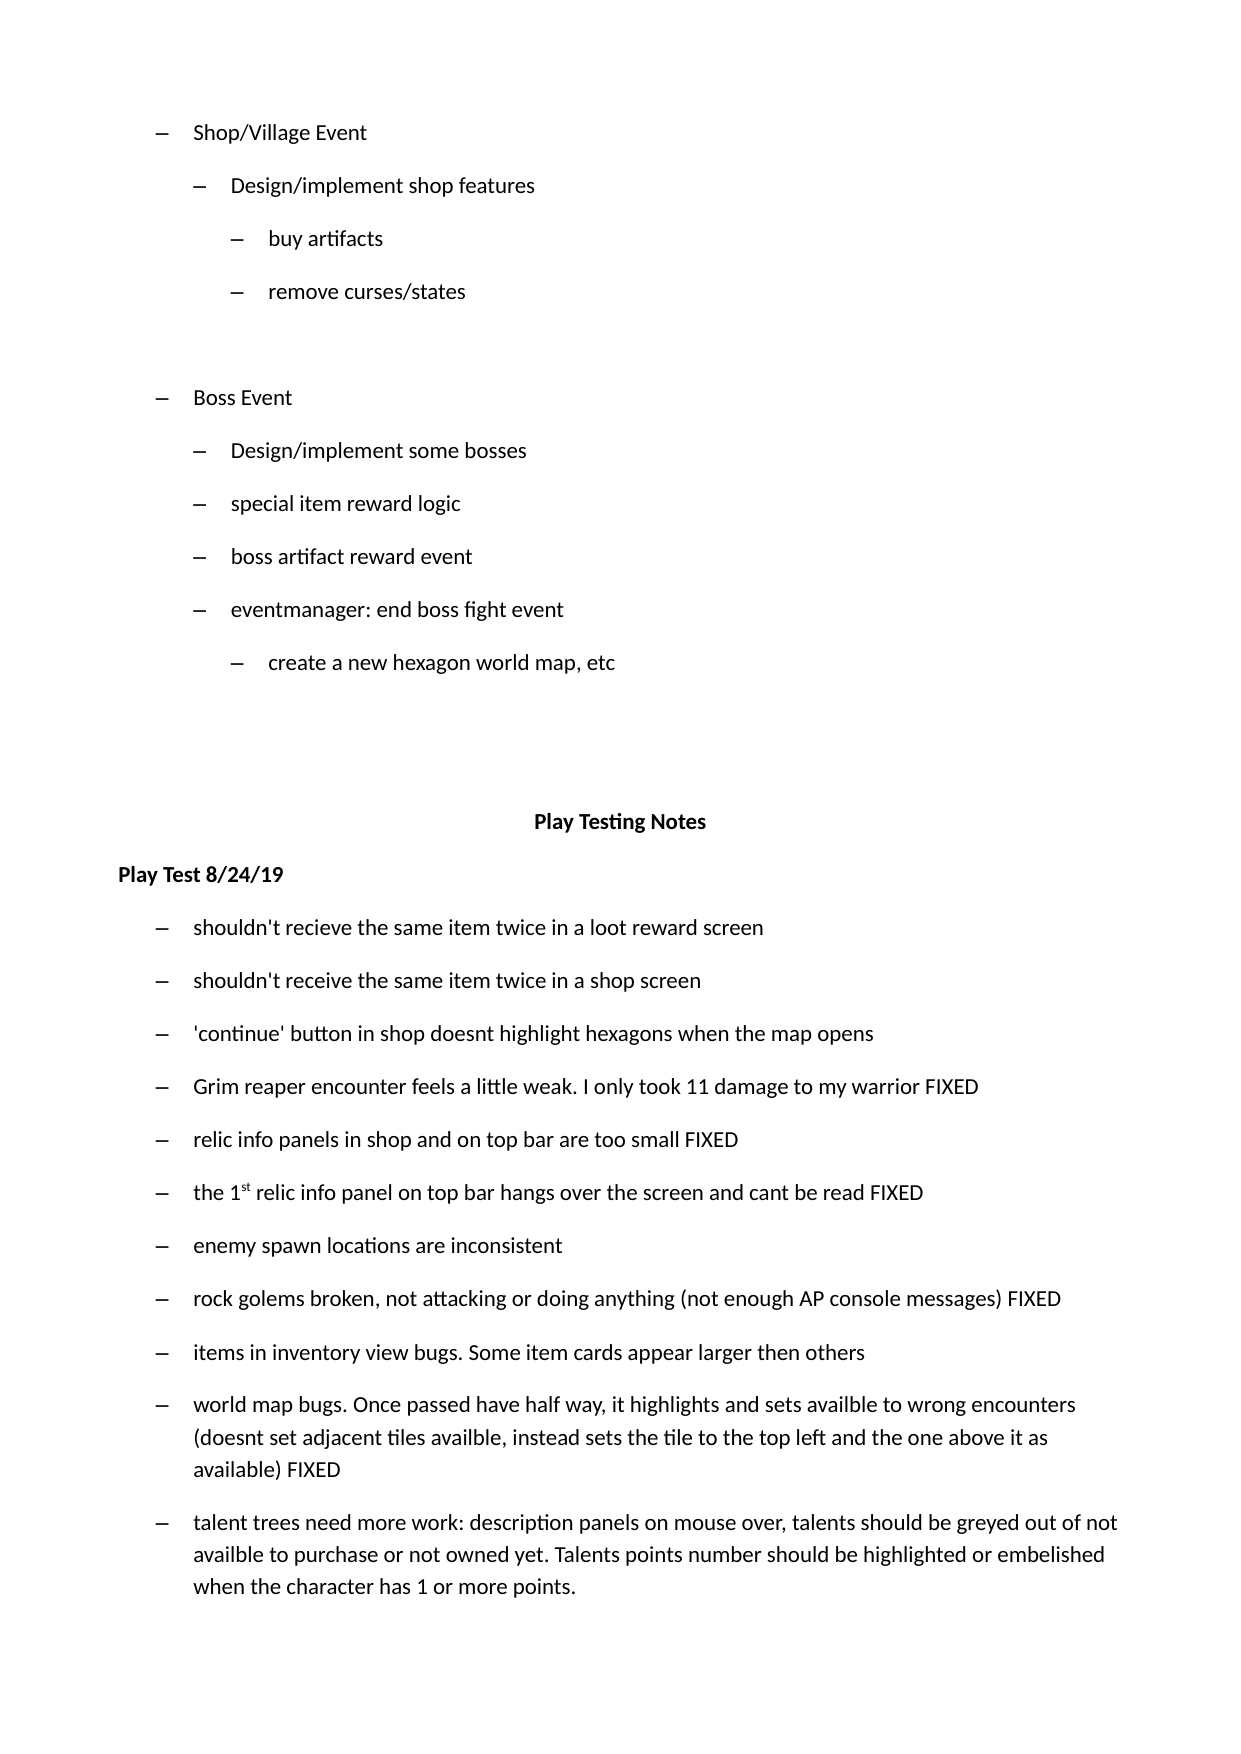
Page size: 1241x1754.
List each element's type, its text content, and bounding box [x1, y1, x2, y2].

list items in inventory view bugs. Some item cards appear larger then others [156, 1338, 1122, 1366]
list Design/implement some bosses [193, 436, 1122, 464]
list Boss Event [156, 383, 1122, 411]
list remove curses/states [231, 277, 1122, 305]
list create a new hexagon world map, etc [231, 648, 1122, 676]
list enemy spawn locations are inconsistent [156, 1232, 1122, 1259]
list special item reward logic [193, 489, 1122, 517]
list 'continue' button in shop doesnt highlight hexagons when the map opens [156, 1019, 1122, 1047]
list relic info panels in shop and on top bar are too small FIXED [156, 1126, 1122, 1153]
list eventmanager: end boss fight event [193, 595, 1122, 623]
list the 1st relic info panel on top bar hangs over the screen and cant be read FIXED [156, 1178, 1122, 1207]
text Play Testing Notes [118, 807, 1122, 835]
list Design/implement shop features [193, 171, 1122, 199]
list shouldn't recieve the same item twice in a loot reward screen [156, 913, 1122, 941]
text Play Test 8/24/19 [118, 860, 1122, 888]
list buy artifacts [231, 224, 1122, 252]
list shouldn't receive the same item twice in a shop screen [156, 966, 1122, 994]
list world map bugs. Once passed have half way, it highlights and sets availble to wrong encounters (doesnt set adjacent tiles availble, instead sets the tile to the top left and the one above it as available) FIXED [156, 1391, 1122, 1483]
list Shop/Village Event [156, 118, 1122, 146]
list rock golems broken, not attacking or doing anything (not enough AP console messages) FIXED [156, 1284, 1122, 1313]
list Grim reaper encounter feels a little weak. I only took 11 damage to my warrior FIXED [156, 1072, 1122, 1101]
list boss artifact reward event [193, 542, 1122, 570]
list talent trees need more work: description panels on mouse over, talents should be greyed out of not availble to purchase or not owned yet. Talents points number should be highlighted or embelished when the character has 1 or more points. [156, 1508, 1122, 1600]
